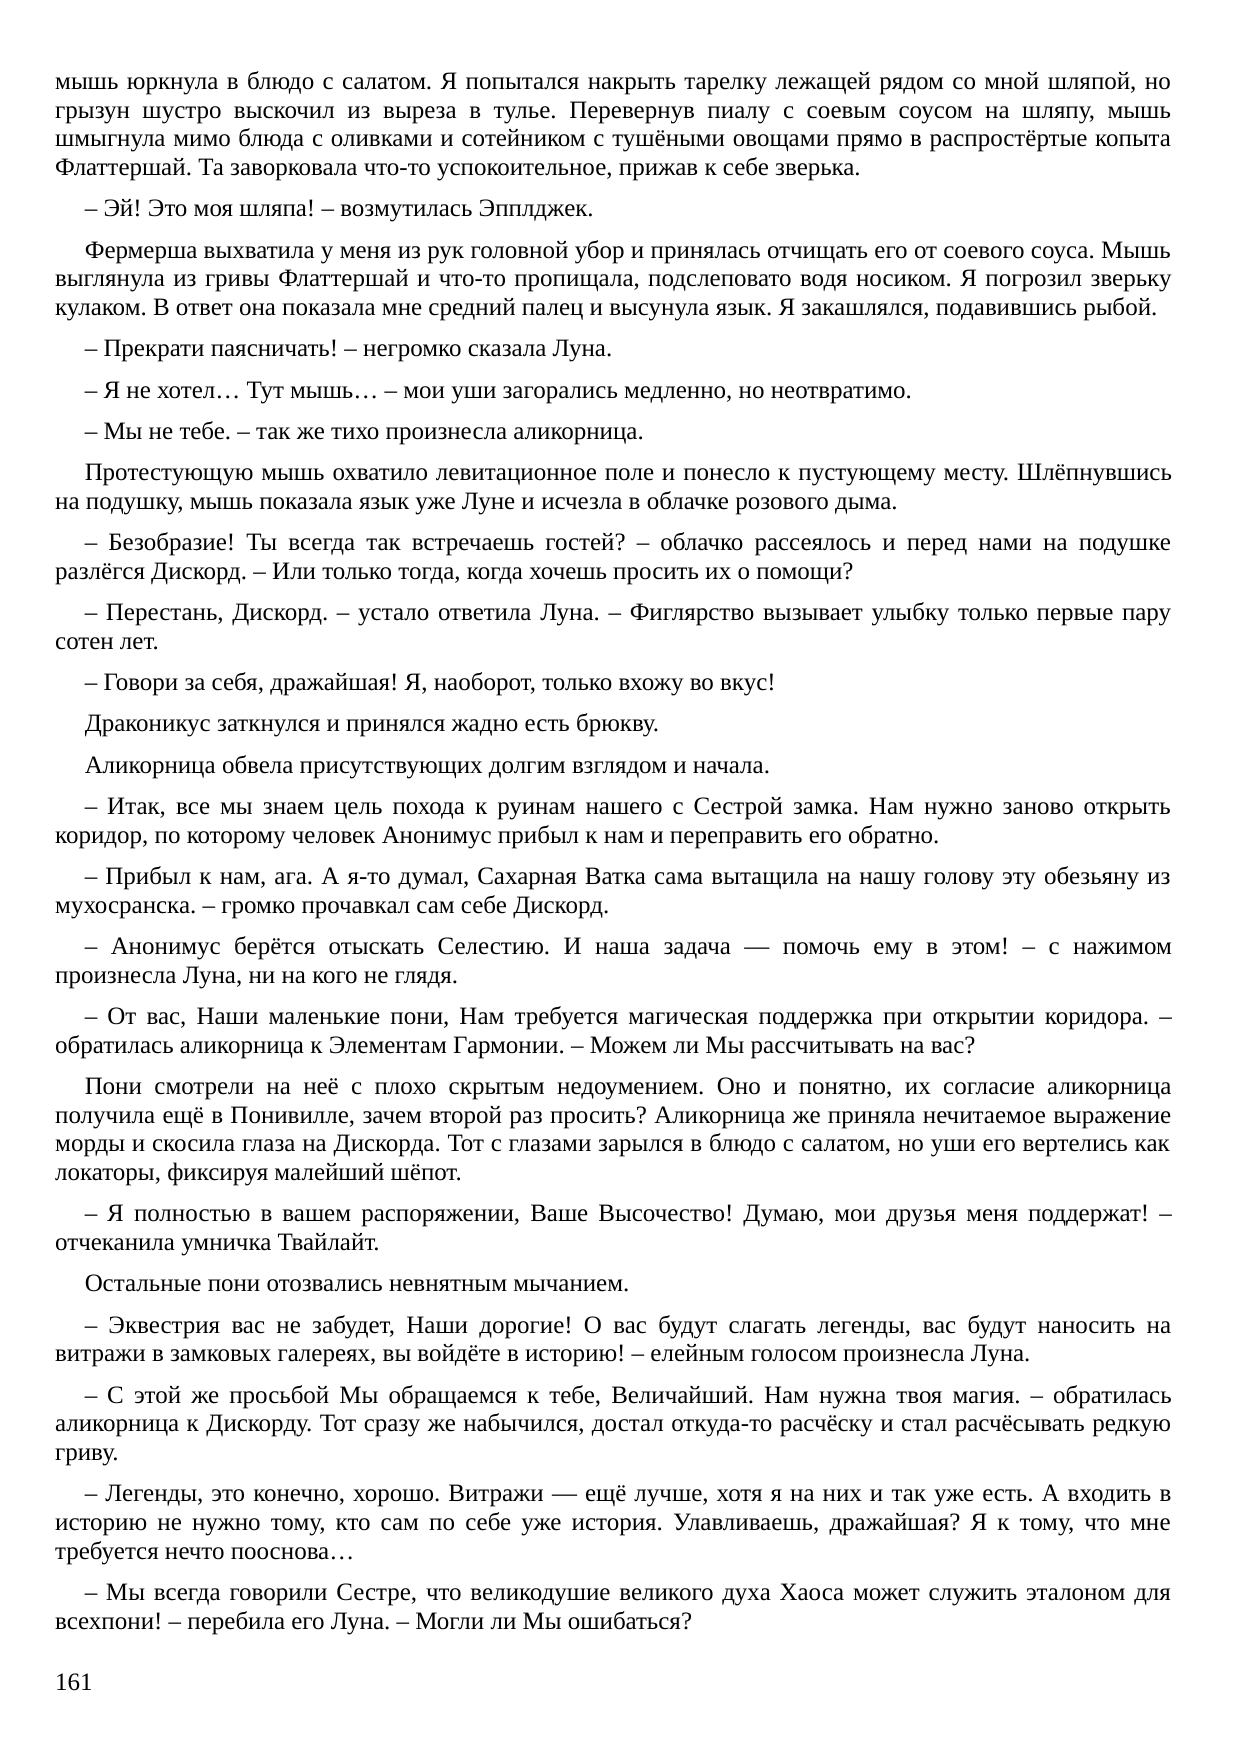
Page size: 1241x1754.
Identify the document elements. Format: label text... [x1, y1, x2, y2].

text Драконикус заткнулся и принялся жадно есть брюкву. [55, 708, 1173, 737]
text Пони смотрели на неё с плохо скрытым недоумением. Оно и понятно, их согласие аликорница получила ещё в Понивилле, зачем второй раз просить? Аликорница же приняла нечитаемое выражение морды и скосила глаза на Дискорда. Тот с глазами зарылся в блюдо с салатом, но уши его вертелись как локаторы, фиксируя малейший шёпот. [55, 1071, 1173, 1186]
text Аликорница обвела присутствующих долгим взглядом и начала. [55, 750, 1173, 778]
text – Говори за себя, дражайшая! Я, наоборот, только вхожу во вкус! [55, 667, 1173, 696]
text – Эй! Это моя шляпа! – возмутилась Эпплджек. [55, 193, 1173, 222]
text – Итак, все мы знаем цель похода к руинам нашего с Сестрой замка. Нам нужно заново открыть коридор, по которому человек Анонимус прибыл к нам и переправить его обратно. [55, 791, 1173, 848]
text – Мы всегда говорили Сестре, что великодушие великого духа Хаоса может служить эталоном для всехпони! – перебила его Луна. – Могли ли Мы ошибаться? [55, 1577, 1173, 1635]
text Протестующую мышь охватило левитационное поле и понесло к пустующему месту. Шлёпнувшись на подушку, мышь показала язык уже Луне и исчезла в облачке розового дыма. [55, 457, 1173, 515]
text – Прибыл к нам, ага. А я-то думал, Сахарная Ватка сама вытащила на нашу голову эту обезьяну из мухосранска. – громко прочавкал сам себе Дискорд. [55, 861, 1173, 918]
text мышь юркнула в блюдо с салатом. Я попытался накрыть тарелку лежащей рядом со мной шляпой, но грызун шустро выскочил из выреза в тулье. Перевернув пиалу с соевым соусом на шляпу, мышь шмыгнула мимо блюда с оливками и сотейником с тушёными овощами прямо в распростёртые копыта Флаттершай. Та заворковала что-то успокоительное, прижав к себе зверька. [55, 66, 1173, 181]
text – Легенды, это конечно, хорошо. Витражи — ещё лучше, хотя я на них и так уже есть. А входить в историю не нужно тому, кто сам по себе уже история. Улавливаешь, дражайшая? Я к тому, что мне требуется нечто пооснова… [55, 1478, 1173, 1565]
text Остальные пони отозвались невнятным мычанием. [55, 1268, 1173, 1297]
text – Безобразие! Ты всегда так встречаешь гостей? – облачко рассеялось и перед нами на подушке разлёгся Дискорд. – Или только тогда, когда хочешь просить их о помощи? [55, 527, 1173, 585]
text – Я полностью в вашем распоряжении, Ваше Высочество! Думаю, мои друзья меня поддержат! – отчеканила умничка Твайлайт. [55, 1198, 1173, 1256]
text – Анонимус берётся отыскать Селестию. И наша задача — помочь ему в этом! – с нажимом произнесла Луна, ни на кого не глядя. [55, 931, 1173, 988]
text – Эквестрия вас не забудет, Наши дорогие! О вас будут слагать легенды, вас будут наносить на витражи в замковых галереях, вы войдёте в историю! – елейным голосом произнесла Луна. [55, 1310, 1173, 1367]
text – Я не хотел… Тут мышь… – мои уши загорались медленно, но неотвратимо. [55, 375, 1173, 403]
text – Мы не тебе. – так же тихо произнесла аликорница. [55, 416, 1173, 445]
text – От вас, Наши маленькие пони, Нам требуется магическая поддержка при открытии коридора. – обратилась аликорница к Элементам Гармонии. – Можем ли Мы рассчитывать на вас? [55, 1001, 1173, 1058]
text – Перестань, Дискорд. – устало ответила Луна. – Фиглярство вызывает улыбку только первые пару сотен лет. [55, 597, 1173, 655]
text – С этой же просьбой Мы обращаемся к тебе, Величайший. Нам нужна твоя магия. – обратилась аликорница к Дискорду. Тот сразу же набычился, достал откуда-то расчёску и стал расчёсывать редкую гриву. [55, 1380, 1173, 1466]
text Фермерша выхватила у меня из рук головной убор и принялась отчищать его от соевого соуса. Мышь выглянула из гривы Флаттершай и что-то пропищала, подслеповато водя носиком. Я погрозил зверьку кулаком. В ответ она показала мне средний палец и высунула язык. Я закашлялся, подавившись рыбой. [55, 235, 1173, 321]
text – Прекрати паясничать! – негромко сказала Луна. [55, 333, 1173, 362]
